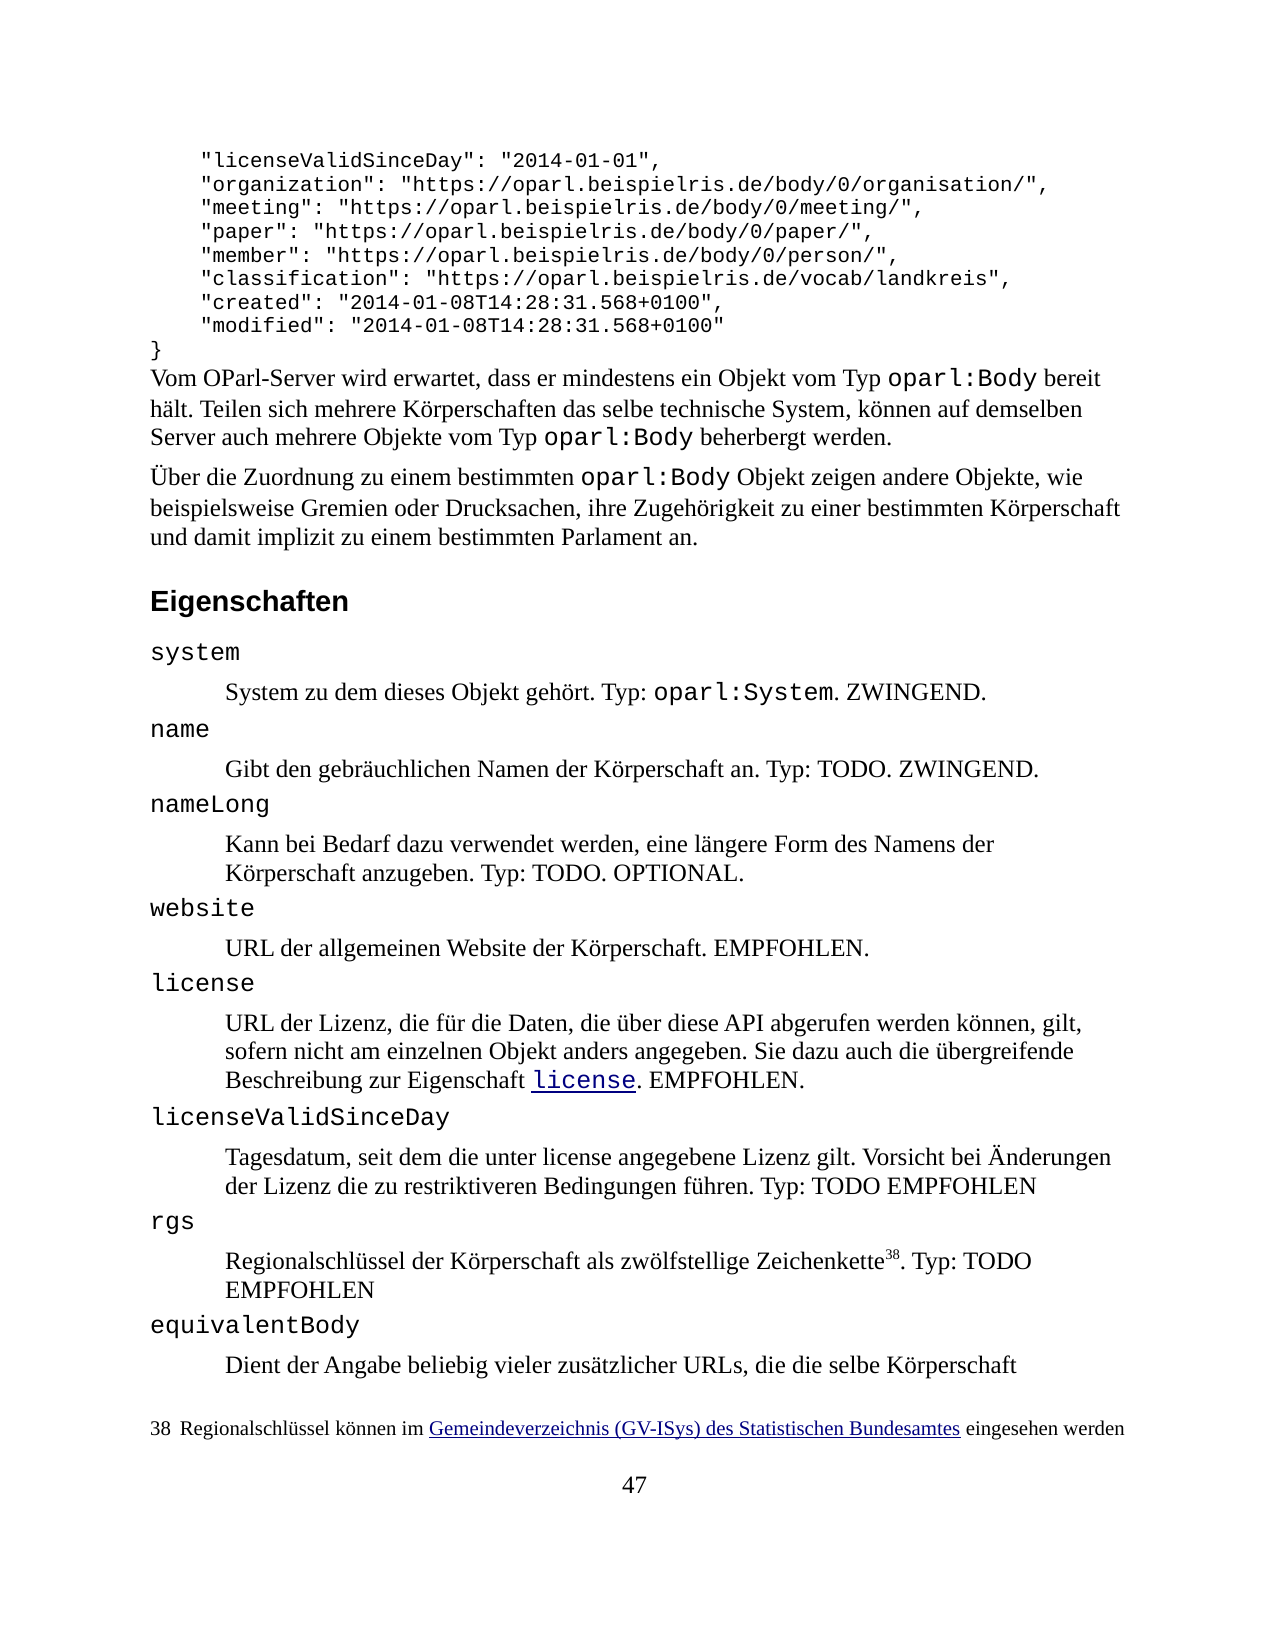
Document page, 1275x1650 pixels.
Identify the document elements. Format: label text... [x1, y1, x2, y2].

text System zu dem dieses Objekt gehört. Typ: oparl:System. ZWINGEND. [225, 677, 1125, 708]
text Dient der Angabe beliebig vieler zusätzlicher URLs, die die selbe Körperschaft [225, 1350, 1125, 1378]
text Vom OParl-Server wird erwartet, dass er mindestens ein Objekt vom Typ oparl:Body bereit hält. Teilen sich mehrere Körperschaften das selbe technische System, können auf demselben Server auch mehrere Objekte vom Typ oparl:Body beherbergt werden. [150, 363, 1125, 453]
text name [150, 717, 1125, 745]
text licenseValidSinceDay [150, 1105, 1125, 1133]
text equivalentBody [150, 1312, 1125, 1341]
text nameLong [150, 792, 1125, 820]
text "licenseValidSinceDay": "2014-01-01", [150, 150, 1125, 174]
text rgs [150, 1209, 1125, 1237]
text "created": "2014-01-08T14:28:31.568+0100", [150, 292, 1125, 316]
text "modified": "2014-01-08T14:28:31.568+0100" [150, 316, 1125, 339]
text "classification": "https://oparl.beispielris.de/vocab/landkreis", [150, 268, 1125, 292]
text URL der Lizenz, die für die Daten, die über diese API abgerufen werden können, gilt, sofern nicht am einzelnen Objekt anders angegeben. Sie dazu auch die übergreifende Beschreibung zur Eigenschaft license. EMPFOHLEN. [225, 1008, 1125, 1096]
text "organization": "https://oparl.beispielris.de/body/0/organisation/", [150, 174, 1125, 197]
text Regionalschlüssel können im Gemeindeverzeichnis (GV-ISys) des Statistischen Bundesamtes eingesehen werden [150, 1416, 1125, 1440]
text license [150, 970, 1125, 999]
subtitle Eigenschaften [150, 584, 1125, 618]
text "paper": "https://oparl.beispielris.de/body/0/paper/", [150, 221, 1125, 244]
text website [150, 895, 1125, 924]
text Tagesdatum, seit dem die unter license angegebene Lizenz gilt. Vorsicht bei Änderungen der Lizenz die zu restriktiveren Bedingungen führen. Typ: TODO EMPFOHLEN [225, 1142, 1125, 1200]
text Regionalschlüssel der Körperschaft als zwölfstellige Zeichenkette. Typ: TODO EMPFOHLEN [225, 1246, 1125, 1303]
text Über die Zuordnung zu einem bestimmten oparl:Body Objekt zeigen andere Objekte, wie beispielsweise Gremien oder Drucksachen, ihre Zugehörigkeit zu einer bestimmten Körperschaft und damit implizit zu einem bestimmten Parlament an. [150, 462, 1125, 551]
text system [150, 639, 1125, 668]
text "member": "https://oparl.beispielris.de/body/0/person/", [150, 244, 1125, 268]
text Kann bei Bedarf dazu verwendet werden, eine längere Form des Namens der Körperschaft anzugeben. Typ: TODO. OPTIONAL. [225, 829, 1125, 886]
text } [150, 339, 1125, 363]
text URL der allgemeinen Website der Körperschaft. EMPFOHLEN. [225, 933, 1125, 961]
text Gibt den gebräuchlichen Namen der Körperschaft an. Typ: TODO. ZWINGEND. [225, 754, 1125, 783]
text "meeting": "https://oparl.beispielris.de/body/0/meeting/", [150, 197, 1125, 221]
